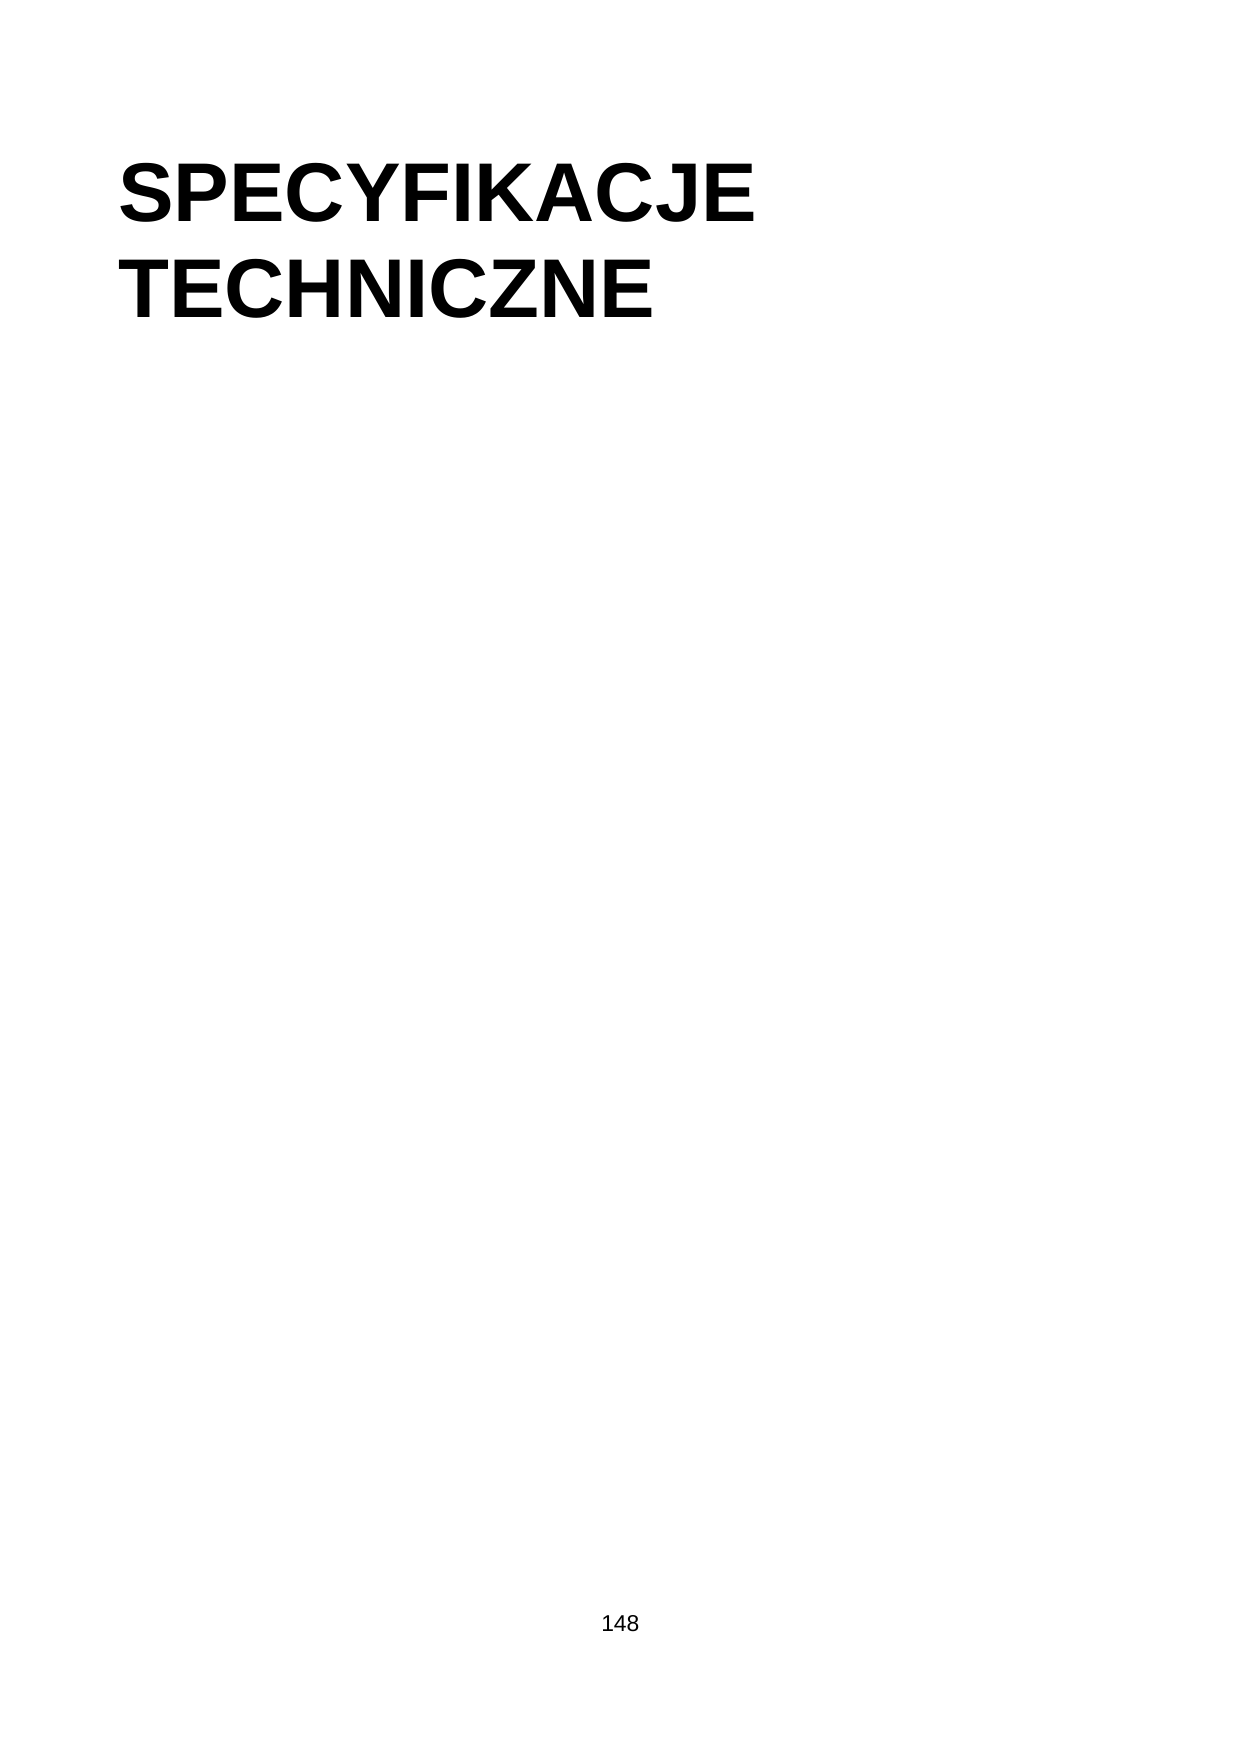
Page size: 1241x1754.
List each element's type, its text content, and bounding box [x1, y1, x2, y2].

text SPECYFIKACJE TECHNICZNE [118, 143, 1122, 335]
